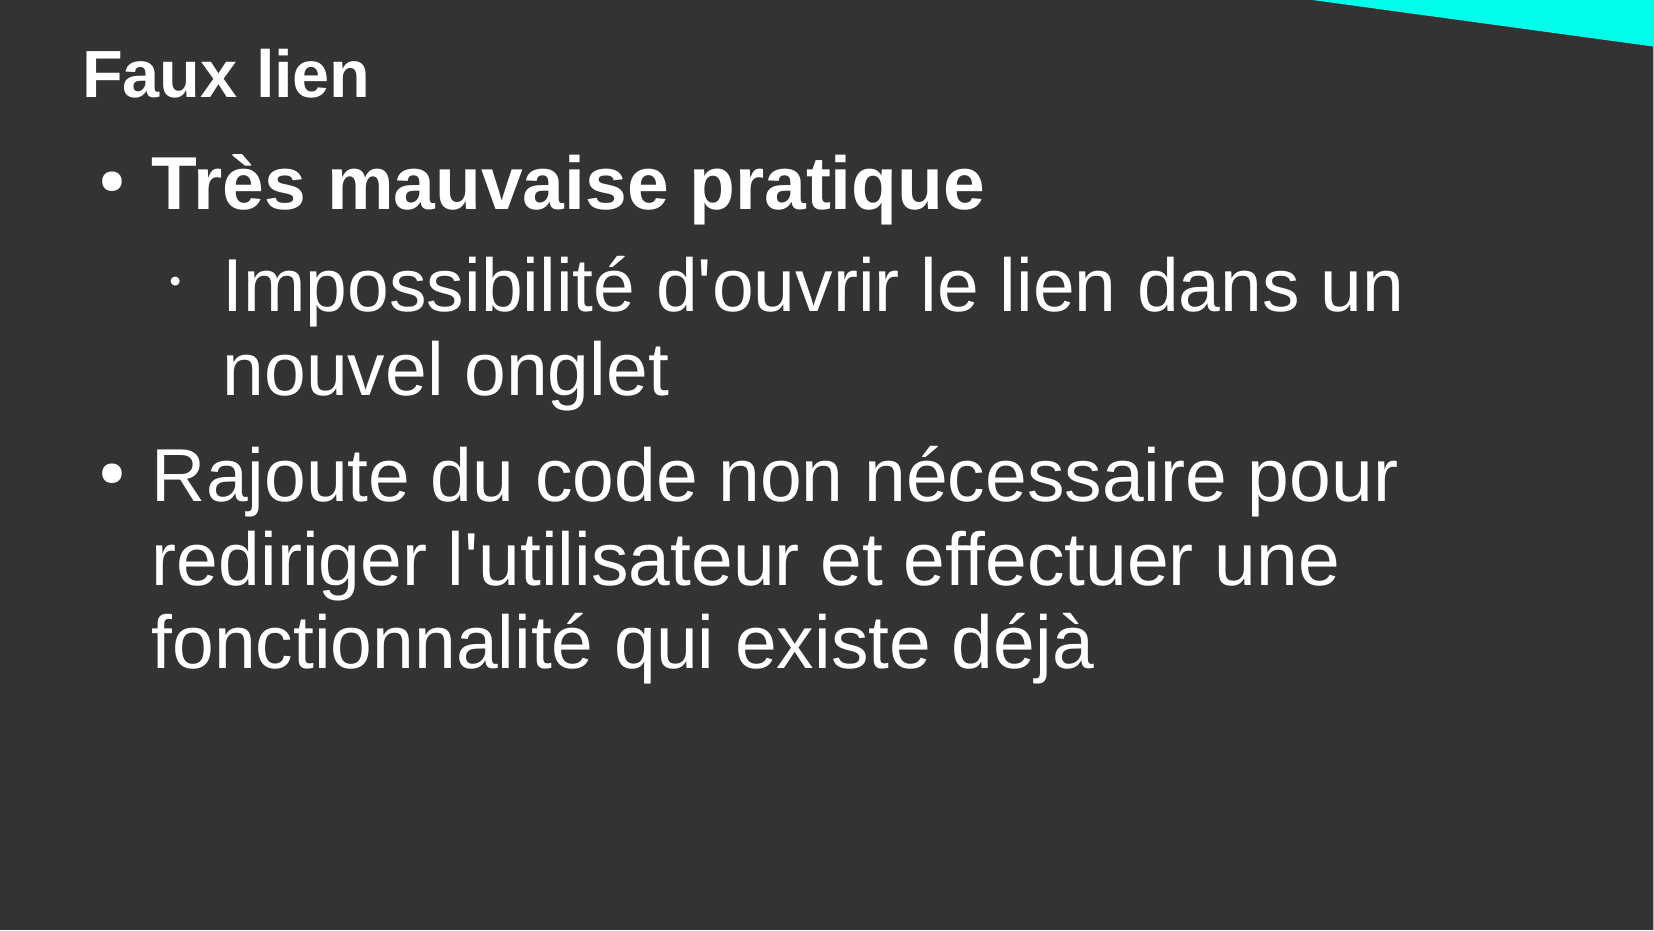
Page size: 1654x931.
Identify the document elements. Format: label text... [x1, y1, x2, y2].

title Faux lien [82, 37, 1571, 114]
list Très mauvaise pratique Impossibilité d'ouvrir le lien dans un nouvel onglet Rajoute du code non nécessaire pour rediriger l'utilisateur et effectuer une fonctionnalité qui existe déjà [80, 141, 1620, 715]
text_box [1312, 0, 1654, 47]
